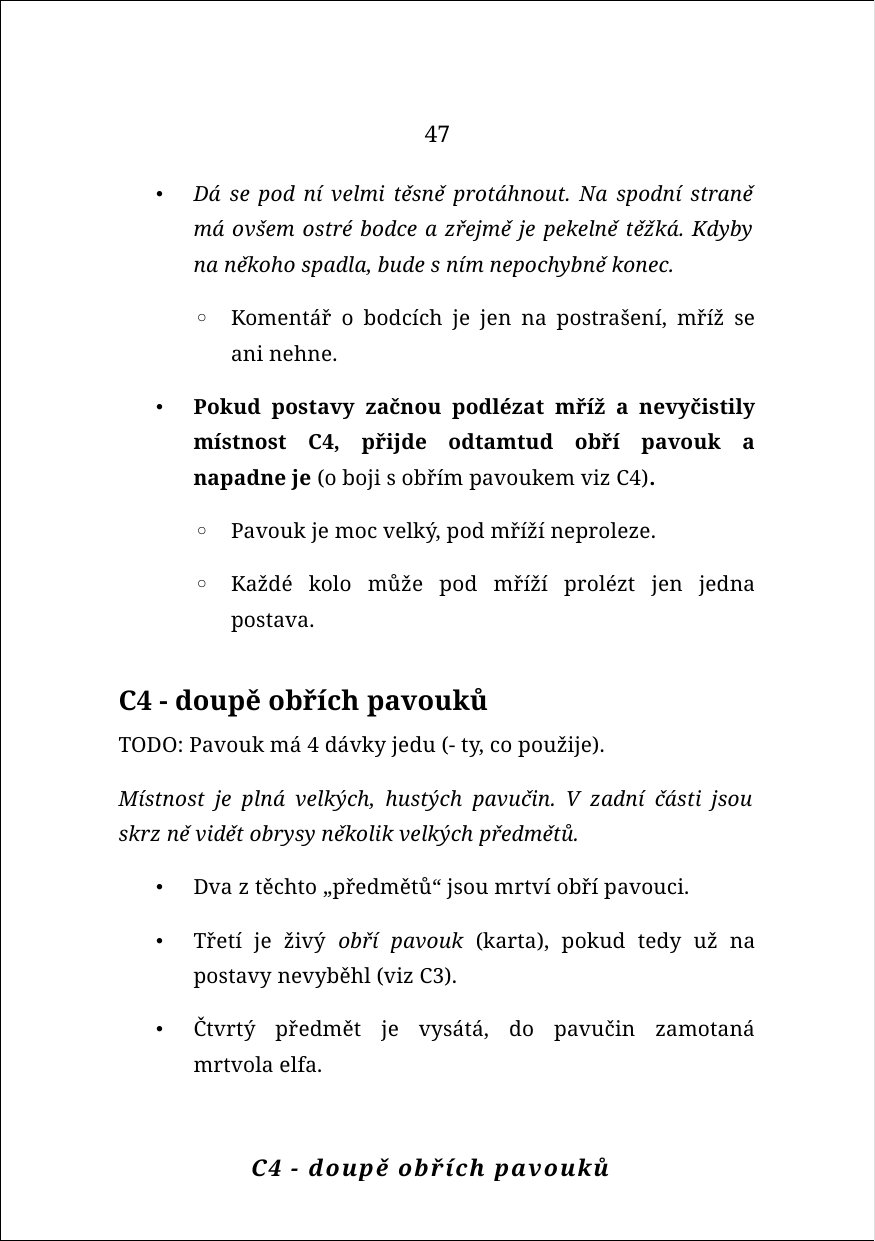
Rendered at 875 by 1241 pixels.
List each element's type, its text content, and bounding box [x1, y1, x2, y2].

text TODO: Pavouk má 4 dávky jedu (- ty, co použije). [118, 731, 756, 759]
list Každé kolo může pod mříží prolézt jen jedna postava. [193, 569, 756, 633]
list Dá se pod ní velmi těsně protáhnout. Na spodní straně má ovšem ostré bodce a zřejmě je pekelně těžká. Kdyby na někoho spadla, bude s ním nepochybně konec. [156, 179, 756, 278]
list Pokud postavy začnou podlézat mříž a nevyčistily místnost C4, přijde odtamtud obří pavouk a napadne je (o boji s obřím pavoukem viz C4). [156, 392, 756, 491]
list Dva z těchto „předmětů“ jsou mrtví obří pavouci. [156, 872, 756, 901]
list Pavouk je moc velký, pod mříží neproleze. [193, 516, 756, 545]
text Místnost je plná velkých, hustých pavučin. V zadní části jsou skrz ně vidět obrysy několik velkých předmětů. [118, 784, 756, 848]
list Komentář o bodcích je jen na postrašení, mříž se ani nehne. [193, 303, 756, 367]
subtitle C4 - doupě obřích pavouků [118, 682, 756, 719]
list Čtvrtý předmět je vysátá, do pavučin zamotaná mrtvola elfa. [156, 1014, 756, 1078]
list Třetí je živý obří pavouk (karta), pokud tedy už na postavy nevyběhl (viz C3). [156, 926, 756, 990]
